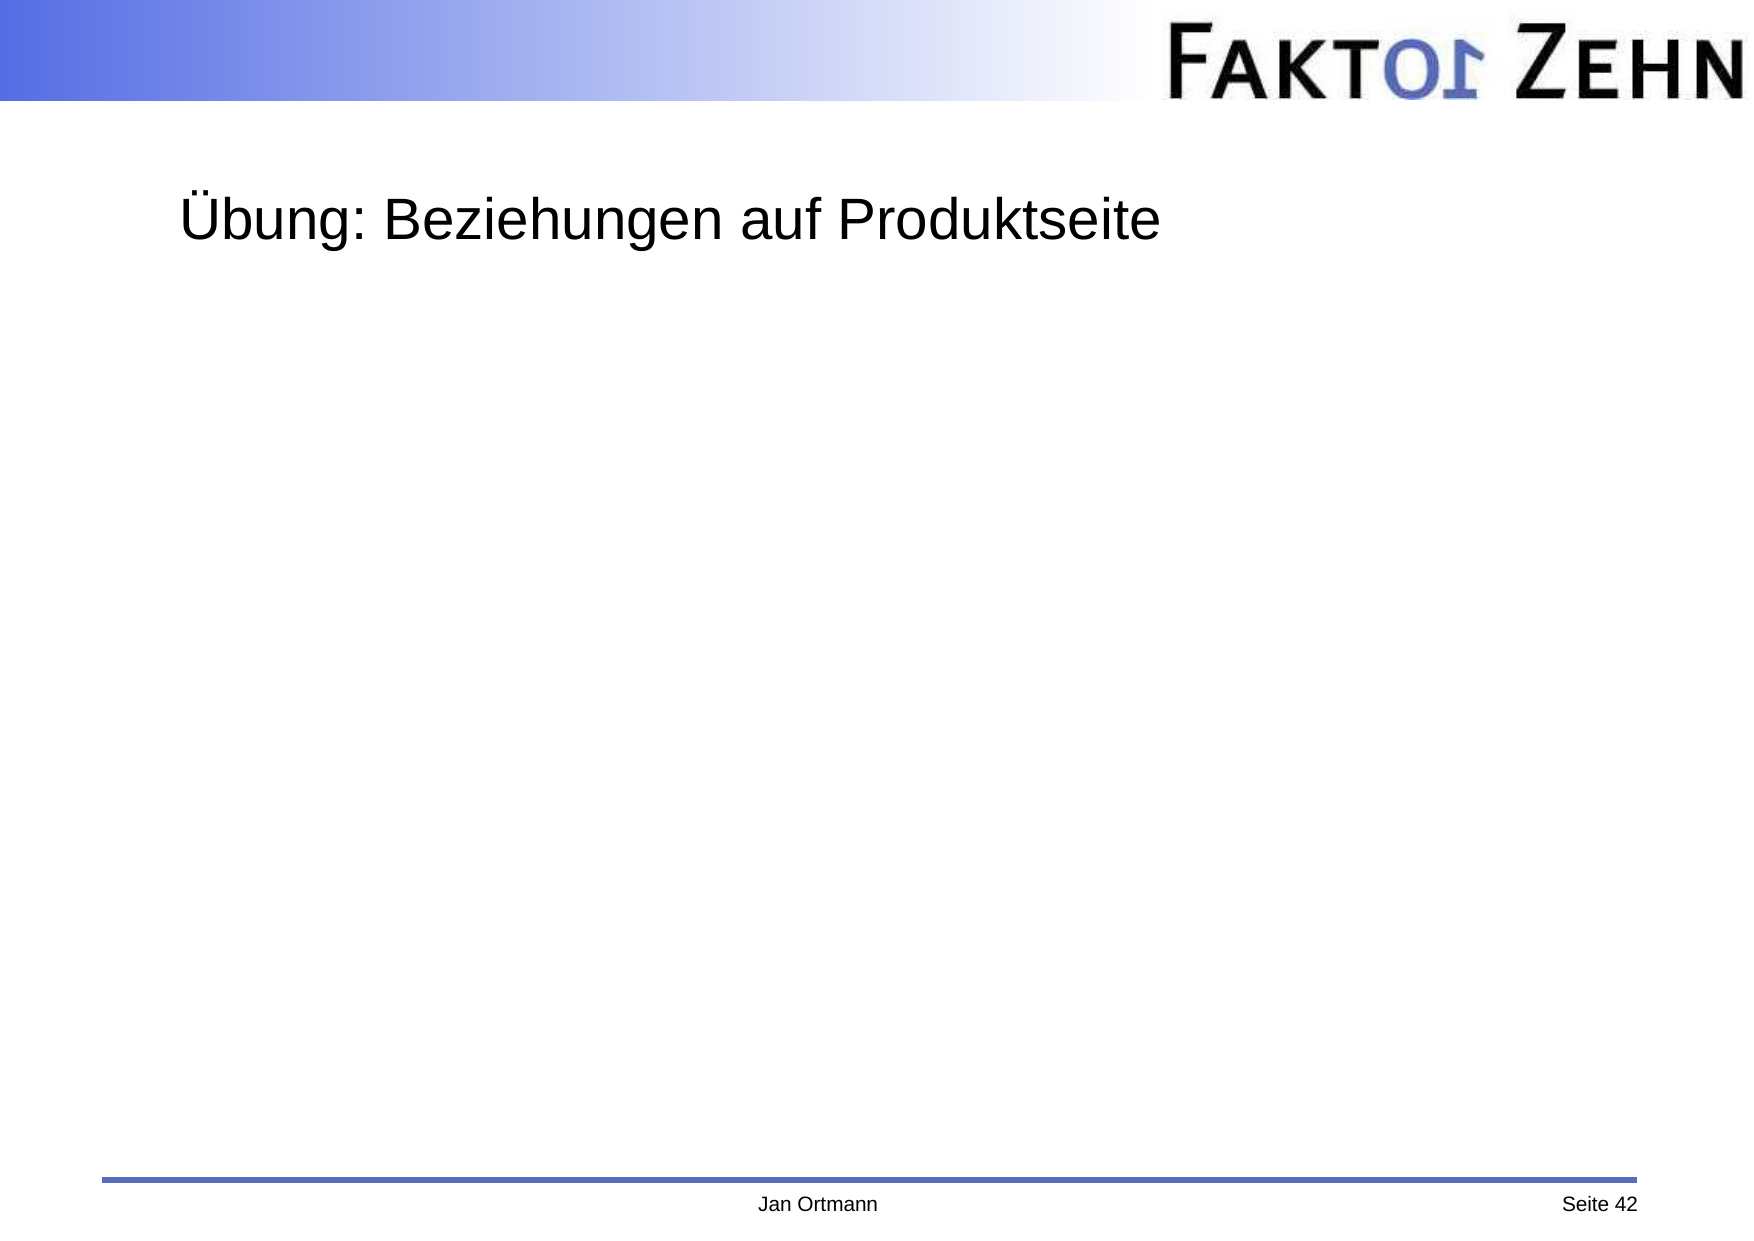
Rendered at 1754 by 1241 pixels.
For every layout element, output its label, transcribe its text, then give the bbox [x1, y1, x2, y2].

picture [1162, 7, 1752, 100]
title Übung: Beziehungen auf Produktseite [179, 142, 1576, 296]
